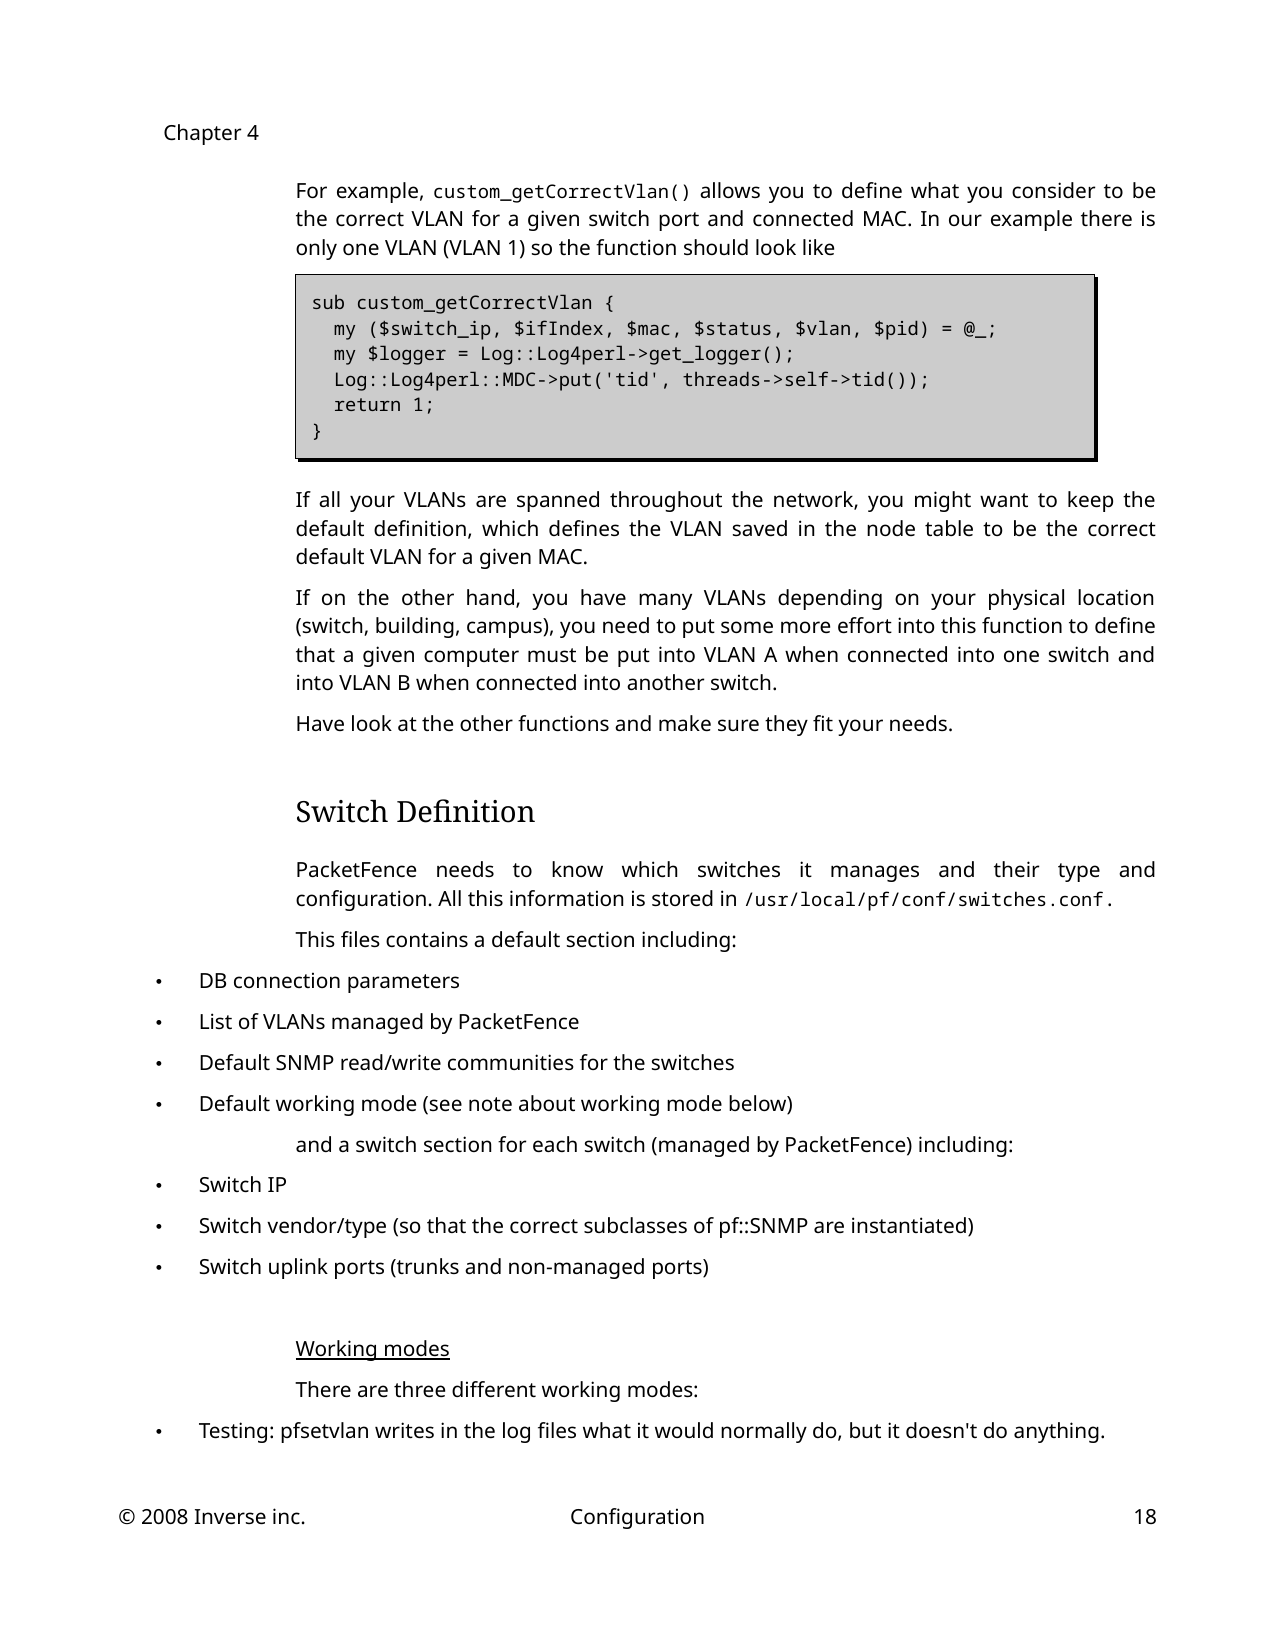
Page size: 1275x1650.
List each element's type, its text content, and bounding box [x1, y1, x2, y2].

text PacketFence needs to know which switches it manages and their type and configuration. All this information is stored in /usr/local/pf/conf/switches.conf. [295, 856, 1157, 912]
list Default SNMP read/write communities for the switches [156, 1048, 1157, 1076]
list Switch uplink ports (trunks and non-managed ports) [156, 1252, 1157, 1281]
text and a switch section for each switch (managed by PacketFence) including: [295, 1130, 1157, 1158]
text If all your VLANs are spanned throughout the network, you might want to keep the default definition, which defines the VLAN saved in the node table to be the correct default VLAN for a given MAC. [295, 485, 1157, 571]
text sub custom_getCorrectVlan { my ($switch_ip, $ifIndex, $mac, $status, $vlan, $pid) = @_; my $logger = Log::Log4perl->get_logger(); Log::Log4perl::MDC->put('tid', threads->self->tid()); return 1; } [296, 275, 1094, 458]
subtitle Switch Definition [295, 791, 1157, 831]
list Default working mode (see note about working mode below) [156, 1089, 1157, 1117]
text This files contains a default section including: [295, 925, 1157, 953]
list Testing: pfsetvlan writes in the log files what it would normally do, but it doesn't do anything. [156, 1416, 1157, 1445]
text Working modes [295, 1334, 1157, 1363]
list List of VLANs managed by PacketFence [156, 1007, 1157, 1035]
text If on the other hand, you have many VLANs depending on your physical location (switch, building, campus), you need to put some more effort into this function to define that a given computer must be put into VLAN A when connected into one switch and into VLAN B when connected into another switch. [295, 583, 1157, 697]
list Switch vendor/type (so that the correct subclasses of pf::SNMP are instantiated) [156, 1212, 1157, 1240]
text There are three different working modes: [295, 1375, 1157, 1404]
list Switch IP [156, 1171, 1157, 1199]
text For example, custom_getCorrectVlan() allows you to define what you consider to be the correct VLAN for a given switch port and connected MAC. In our example there is only one VLAN (VLAN 1) so the function should look like [295, 176, 1157, 261]
list DB connection parameters [156, 966, 1157, 994]
text Have look at the other functions and make sure they fit your needs. [295, 709, 1157, 738]
